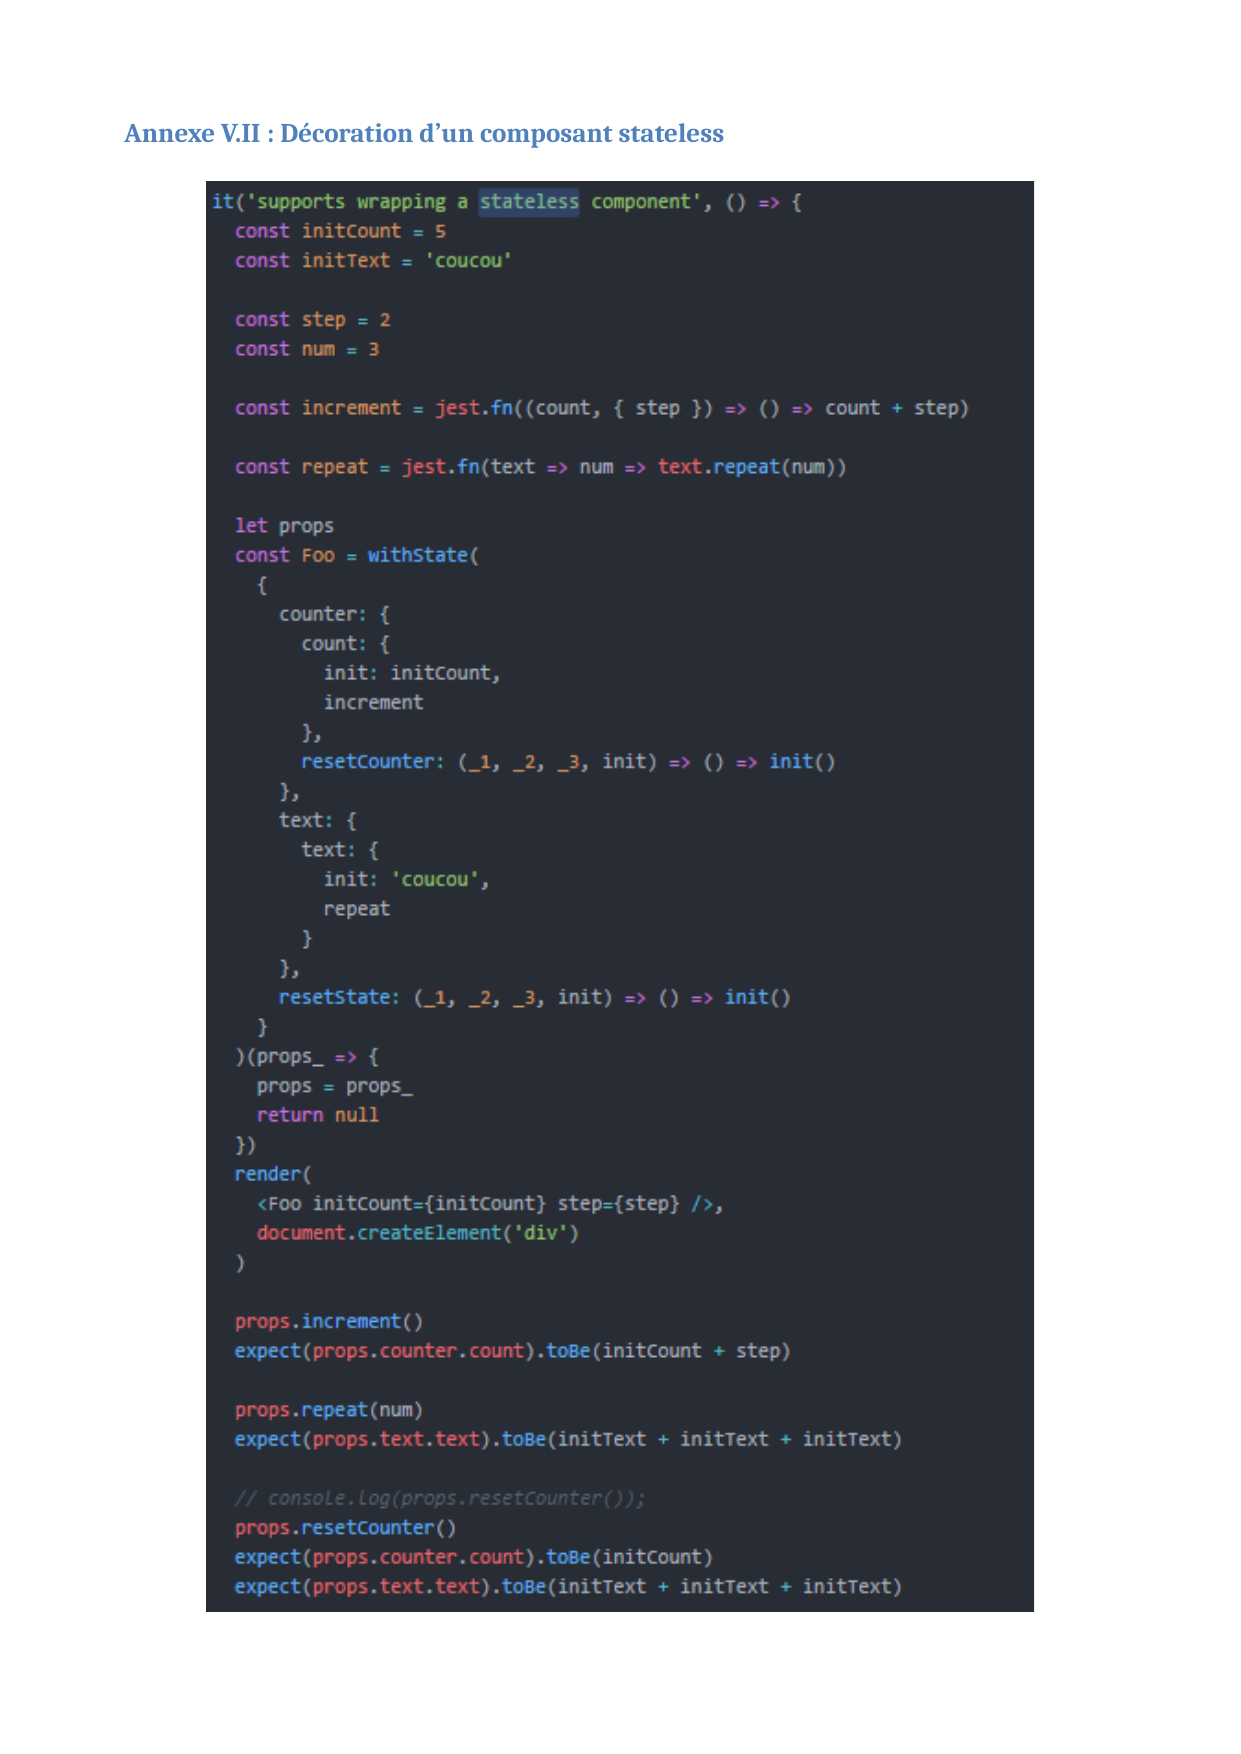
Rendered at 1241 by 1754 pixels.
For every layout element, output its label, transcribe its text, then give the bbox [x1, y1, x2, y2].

subtitle Annexe V.II : Décoration d’un composant stateless [118, 118, 1122, 149]
